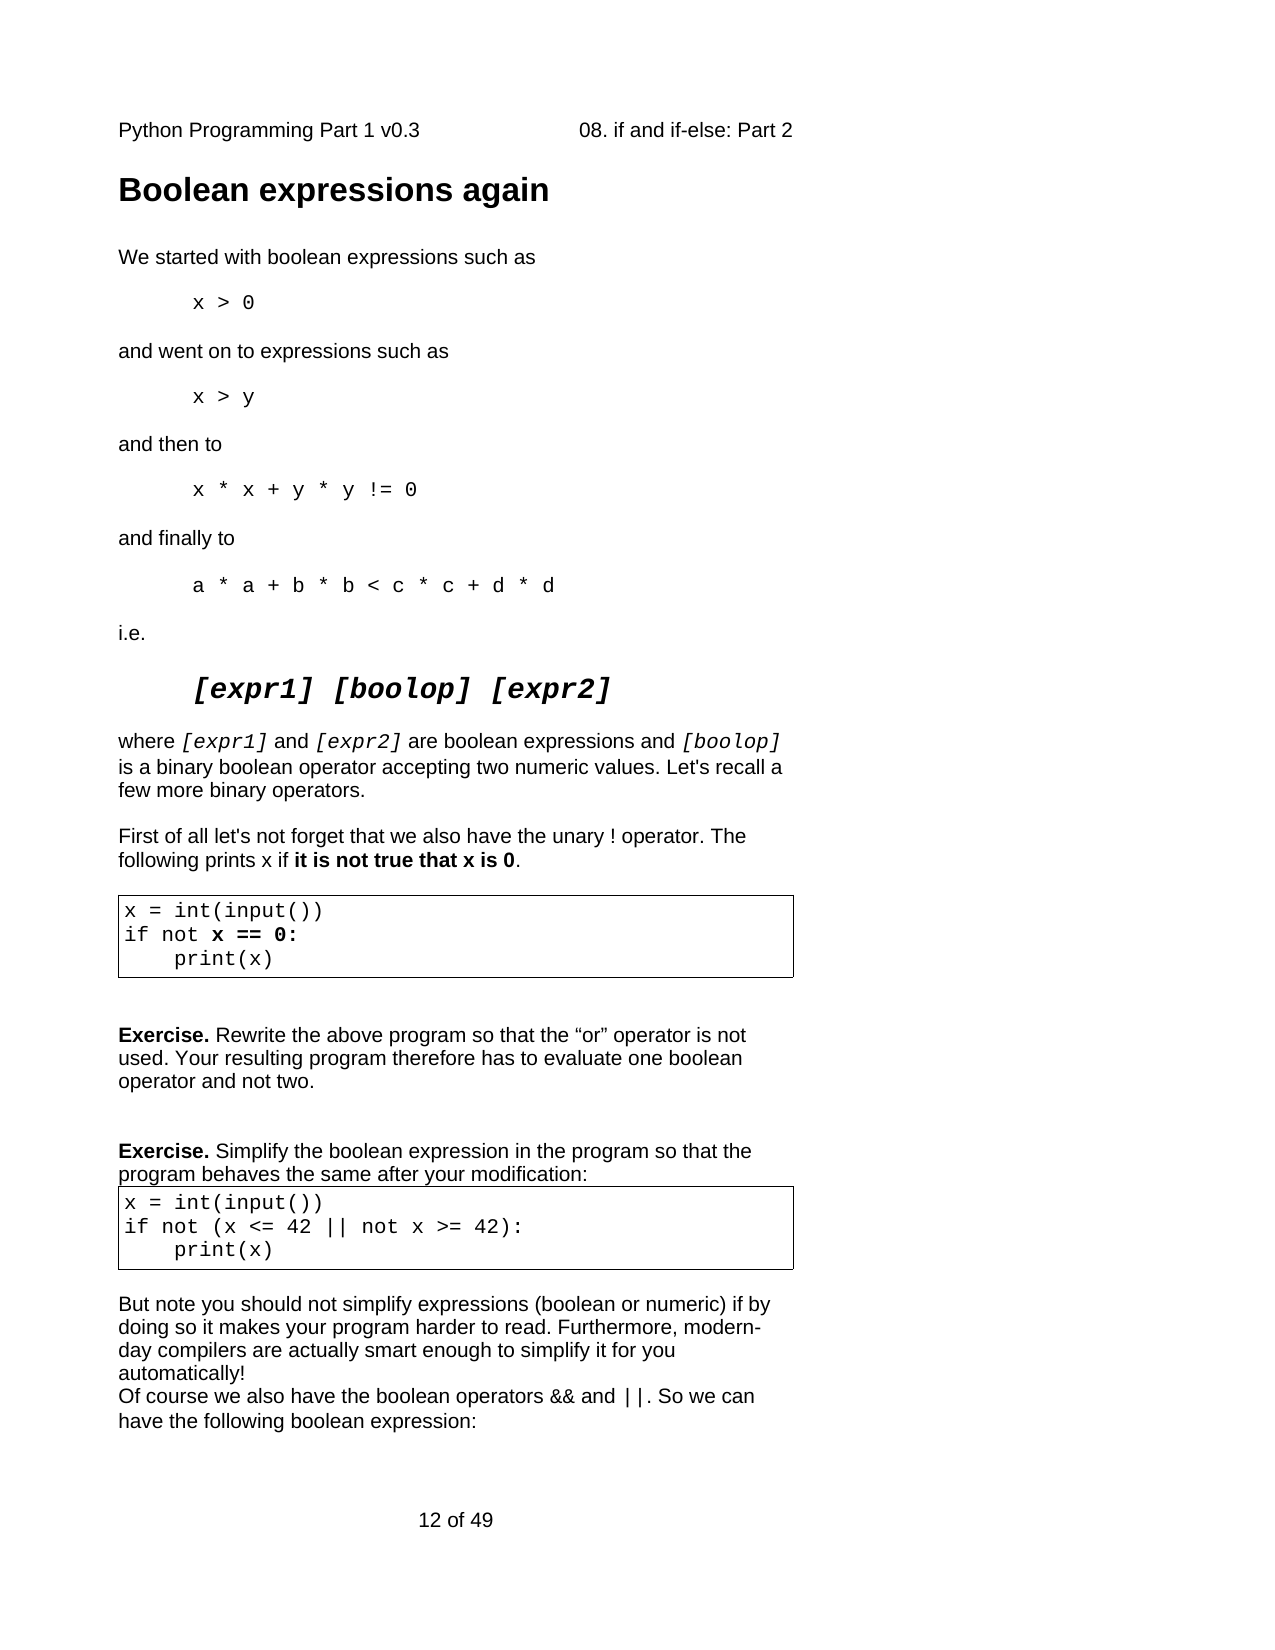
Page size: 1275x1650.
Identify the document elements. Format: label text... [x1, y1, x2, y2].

text x > 0 [118, 292, 793, 316]
text Exercise. Rewrite the above program so that the “or” operator is not used. Your resulting program therefore has to evaluate one boolean operator and not two. [118, 1024, 793, 1093]
text where [expr1] and [expr2] are boolean expressions and [boolop] is a binary boolean operator accepting two numeric values. Let's recall a few more binary operators. [118, 730, 793, 802]
text But note you should not simplify expressions (boolean or numeric) if by doing so it makes your program harder to read. Furthermore, modern-day compilers are actually smart enough to simplify it for you automatically! [118, 1292, 793, 1385]
text [expr1] [boolop] [expr2] [118, 668, 793, 707]
text First of all let's not forget that we also have the unary ! operator. The following prints x if it is not true that x is 0. [118, 825, 793, 871]
text a * a + b * b < c * c + d * d [118, 573, 793, 598]
text and then to [118, 433, 793, 456]
text i.e. [118, 621, 793, 645]
text and finally to [118, 527, 793, 550]
text Boolean expressions again [118, 171, 793, 208]
text We started with boolean expressions such as [118, 245, 793, 269]
text Of course we also have the boolean operators && and ||. So we can have the following boolean expression: [118, 1385, 793, 1457]
table_header x = int(input()) if not (x <= 42 || not x >= 42): print(x) [119, 1187, 793, 1269]
text x * x + y * y != 0 [118, 479, 793, 503]
text and went on to expressions such as [118, 339, 793, 362]
text Exercise. Simplify the boolean expression in the program so that the program behaves the same after your modification: [118, 1140, 793, 1186]
text x > y [118, 386, 793, 409]
table_header x = int(input()) if not x == 0: print(x) [119, 896, 793, 977]
